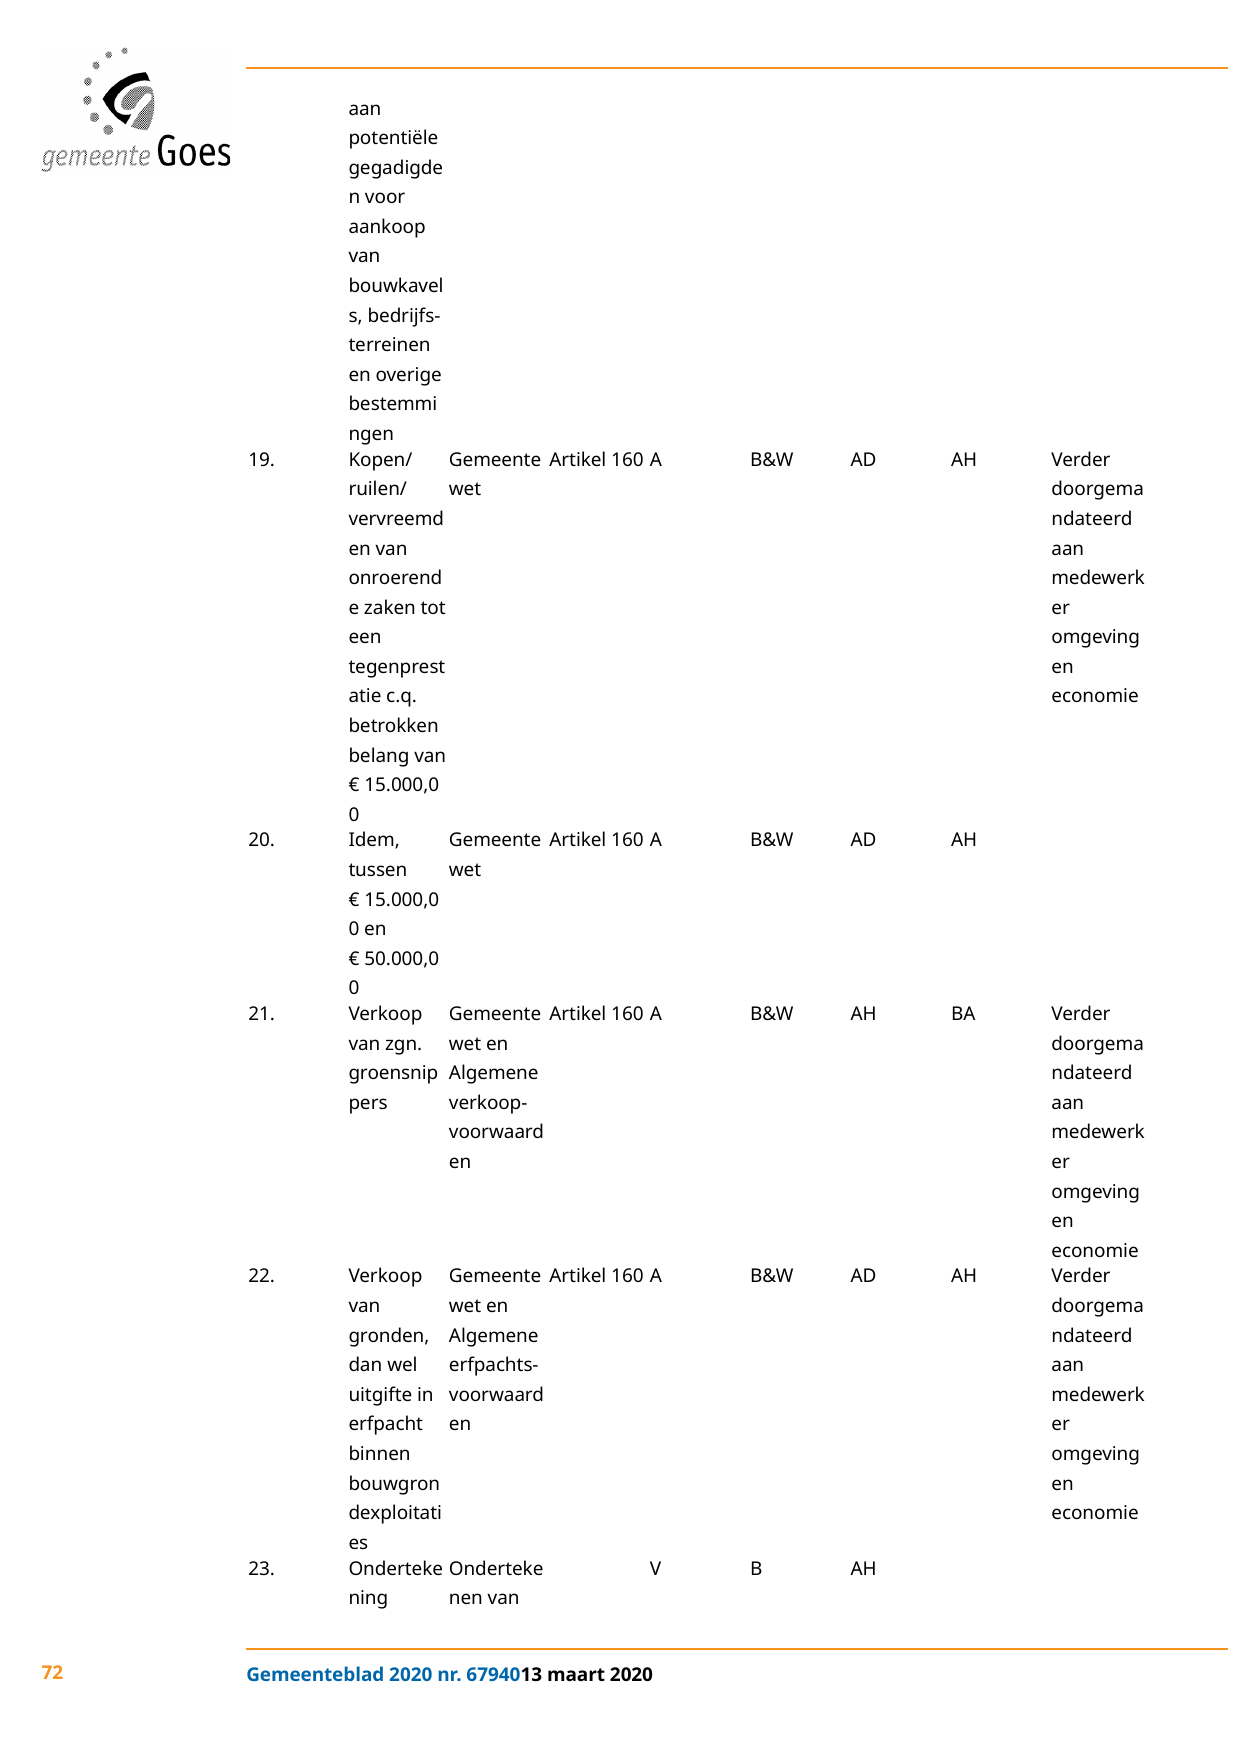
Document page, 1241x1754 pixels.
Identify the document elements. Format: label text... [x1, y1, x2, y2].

table_cell Kopen/ruilen/vervreemden van onroerende zaken tot een tegenprestatie c.q. betrokken belang van € 15.000,00 [348, 446, 449, 827]
table_cell [1051, 827, 1152, 1000]
table_cell 21. [248, 1000, 348, 1263]
table_cell AD [850, 827, 951, 1000]
table_cell A [650, 1263, 750, 1555]
table_cell AD [850, 446, 951, 827]
table_cell [1051, 1555, 1152, 1610]
table_cell Verkoop van gronden, dan wel uitgifte in erfpacht binnen bouwgrondexploitaties [348, 1263, 449, 1555]
table_cell 19. [248, 446, 348, 827]
table_cell Artikel 160 [549, 446, 649, 827]
table_cell 22. [248, 1263, 348, 1555]
table_cell B [750, 1555, 850, 1610]
table_cell [449, 95, 549, 446]
table_cell [951, 1555, 1051, 1610]
table_cell [650, 95, 750, 446]
table_cell Gemeentewet [449, 827, 549, 1000]
table_cell A [650, 827, 750, 1000]
table_cell [951, 95, 1051, 446]
table_cell Artikel 160 [549, 1000, 649, 1263]
table_cell AH [951, 1263, 1051, 1555]
table_cell AH [951, 827, 1051, 1000]
table_cell [1051, 95, 1152, 446]
table_cell Verder doorgemandateerd aan medewerker omgeving en economie [1051, 446, 1152, 827]
table_cell V [650, 1555, 750, 1610]
table_cell AH [850, 1555, 951, 1610]
table_cell AH [850, 1000, 951, 1263]
table_cell BA [951, 1000, 1051, 1263]
picture [41, 47, 231, 172]
table_cell Verkoop van zgn. groensnippers [348, 1000, 449, 1263]
table_cell aan potentiële gegadigden voor aankoop van bouwkavels, bedrijfs-terreinen en overige bestemmingen [348, 95, 449, 446]
table_cell Artikel 160 [549, 827, 649, 1000]
table_cell Ondertekening [348, 1555, 449, 1610]
table_cell [549, 95, 649, 446]
table_cell Ondertekenen van [449, 1555, 549, 1610]
table_cell [549, 1555, 649, 1610]
table_cell B&W [750, 1263, 850, 1555]
table_cell 23. [248, 1555, 348, 1610]
table_cell A [650, 446, 750, 827]
table_cell [248, 95, 348, 446]
table_cell B&W [750, 827, 850, 1000]
table_cell B&W [750, 1000, 850, 1263]
table_cell Gemeentewet en Algemene verkoop-voorwaarden [449, 1000, 549, 1263]
table_cell Gemeentewet [449, 446, 549, 827]
table_cell Artikel 160 [549, 1263, 649, 1555]
table_cell AH [951, 446, 1051, 827]
table_cell Gemeentewet en Algemene erfpachts-voorwaarden [449, 1263, 549, 1555]
table_cell [750, 95, 850, 446]
table_cell 20. [248, 827, 348, 1000]
table_cell A [650, 1000, 750, 1263]
table_cell [850, 95, 951, 446]
table_cell Verder doorgemandateerd aan medewerker omgeving en economie [1051, 1000, 1152, 1263]
table_cell Idem, tussen € 15.000,00 en € 50.000,00 [348, 827, 449, 1000]
table_cell Verder doorgemandateerd aan medewerker omgeving en economie [1051, 1263, 1152, 1555]
table_cell AD [850, 1263, 951, 1555]
table_cell B&W [750, 446, 850, 827]
